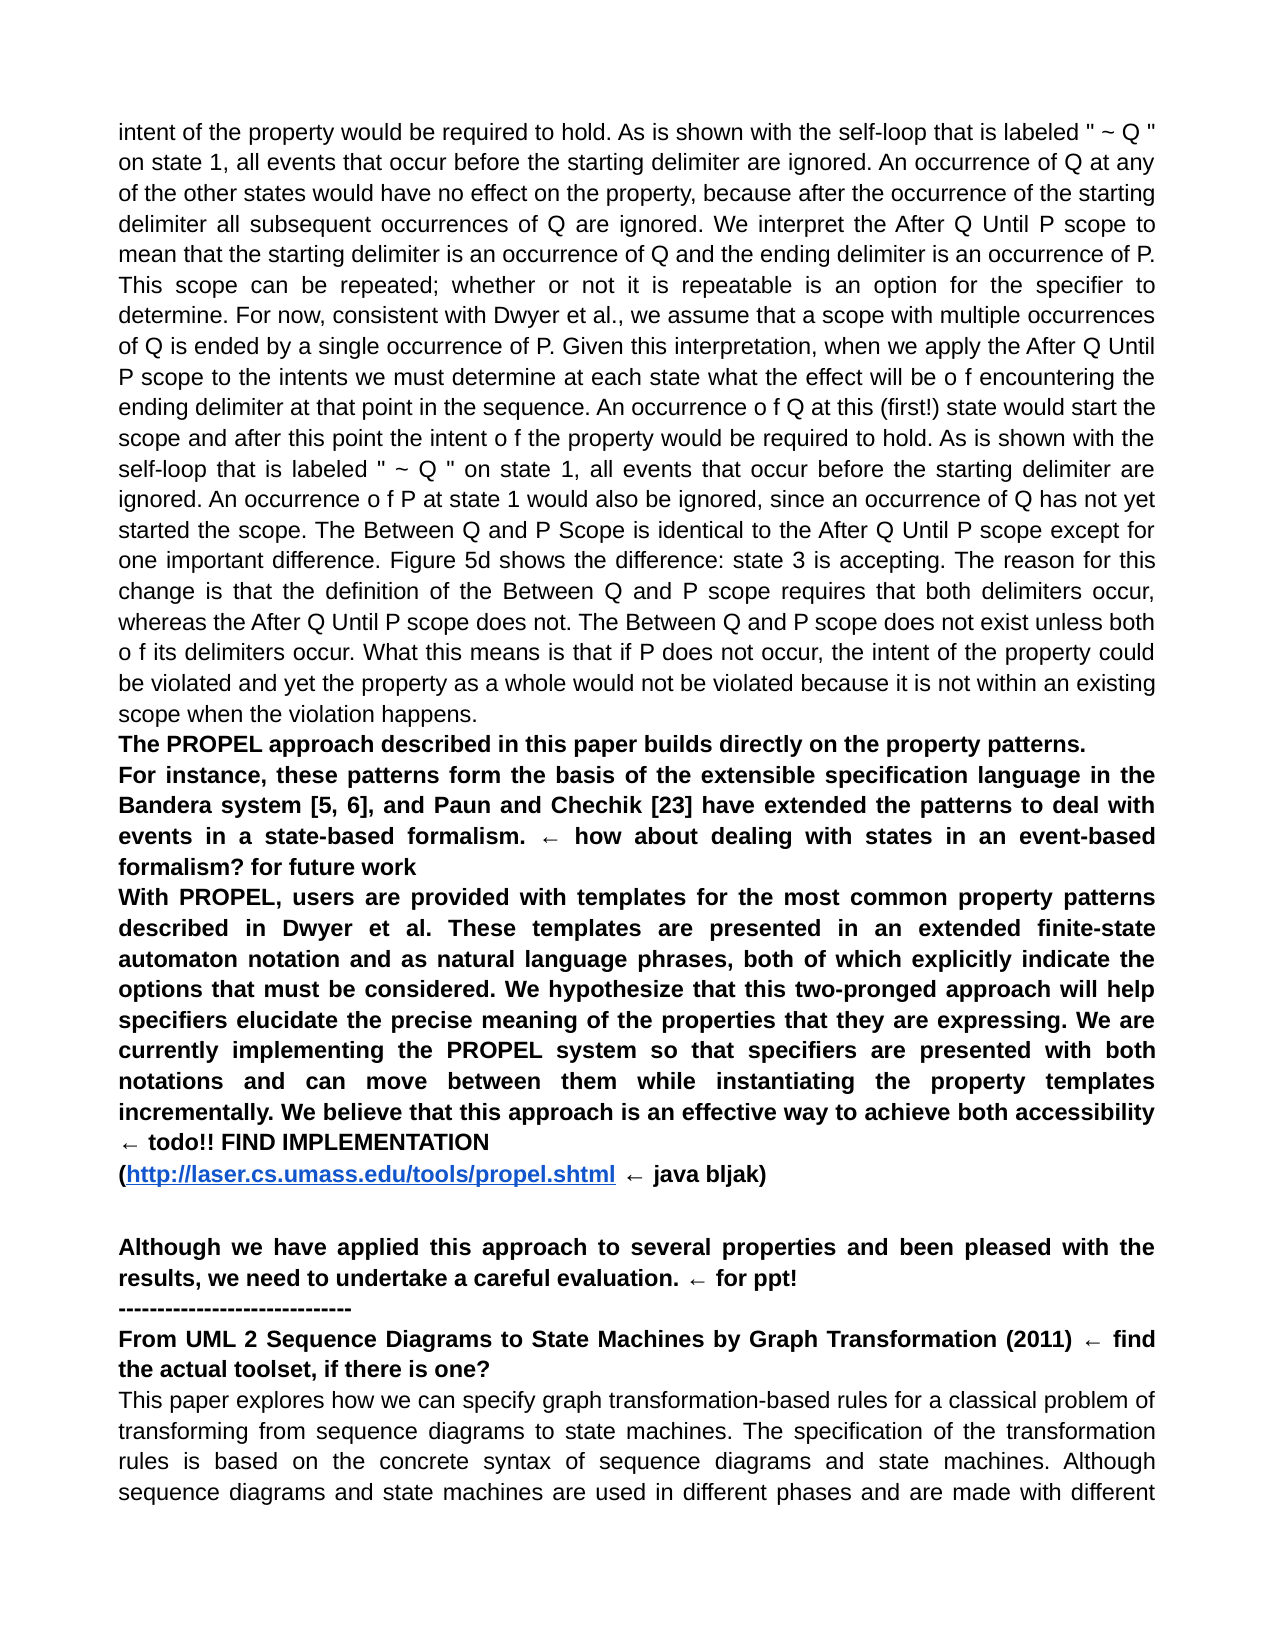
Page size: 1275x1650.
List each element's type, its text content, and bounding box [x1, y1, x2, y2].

text Although we have applied this approach to several properties and been pleased with the results, we need to undertake a careful evaluation. ← for ppt! [118, 1233, 1157, 1291]
text With PROPEL, users are provided with templates for the most common property patterns described in Dwyer et al. These templates are presented in an extended finite-state automaton notation and as natural language phrases, both of which explicitly indicate the options that must be considered. We hypothesize that this two-pronged approach will help specifiers elucidate the precise meaning of the properties that they are expressing. We are currently implementing the PROPEL system so that specifiers are presented with both notations and can move between them while instantiating the property templates incrementally. We believe that this approach is an effective way to achieve both accessibility ← todo!! FIND IMPLEMENTATION [118, 884, 1157, 1156]
text From UML 2 Sequence Diagrams to State Machines by Graph Transformation (2011) ← find the actual toolset, if there is one? [118, 1325, 1157, 1383]
text intent of the property would be required to hold. As is shown with the self-loop that is labeled " ~ Q " on state 1, all events that occur before the starting delimiter are ignored. An occurrence of Q at any of the other states would have no effect on the property, because after the occurrence of the starting delimiter all subsequent occurrences of Q are ignored. We interpret the After Q Until P scope to mean that the starting delimiter is an occurrence of Q and the ending delimiter is an occurrence of P. This scope can be repeated; whether or not it is repeatable is an option for the specifier to determine. For now, consistent with Dwyer et al., we assume that a scope with multiple occurrences of Q is ended by a single occurrence of P. Given this interpretation, when we apply the After Q Until P scope to the intents we must determine at each state what the effect will be o f encountering the ending delimiter at that point in the sequence. An occurrence o f Q at this (first!) state would start the scope and after this point the intent o f the property would be required to hold. As is shown with the self-loop that is labeled " ~ Q " on state 1, all events that occur before the starting delimiter are ignored. An occurrence o f P at state 1 would also be ignored, since an occurrence of Q has not yet started the scope. The Between Q and P Scope is identical to the After Q Until P scope except for one important difference. Figure 5d shows the difference: state 3 is accepting. The reason for this change is that the definition of the Between Q and P scope requires that both delimiters occur, whereas the After Q Until P scope does not. The Between Q and P scope does not exist unless both o f its delimiters occur. What this means is that if P does not occur, the intent of the property could be violated and yet the property as a whole would not be violated because it is not within an existing scope when the violation happens. [118, 118, 1157, 727]
text ------------------------------ [118, 1294, 1157, 1321]
text This paper explores how we can specify graph transformation-based rules for a classical problem of transforming from sequence diagrams to state machines. The specification of the transformation rules is based on the concrete syntax of sequence diagrams and state machines. Although sequence diagrams and state machines are used in different phases and are made with different [118, 1386, 1157, 1505]
text The PROPEL approach described in this paper builds directly on the property patterns. [118, 731, 1157, 757]
text For instance, these patterns form the basis of the extensible specification language in the Bandera system [5, 6], and Paun and Chechik [23] have extended the patterns to deal with events in a state-based formalism. ← how about dealing with states in an event-based formalism? for future work [118, 761, 1157, 880]
text (http://laser.cs.umass.edu/tools/propel.shtml ← java bljak) [118, 1159, 1157, 1188]
